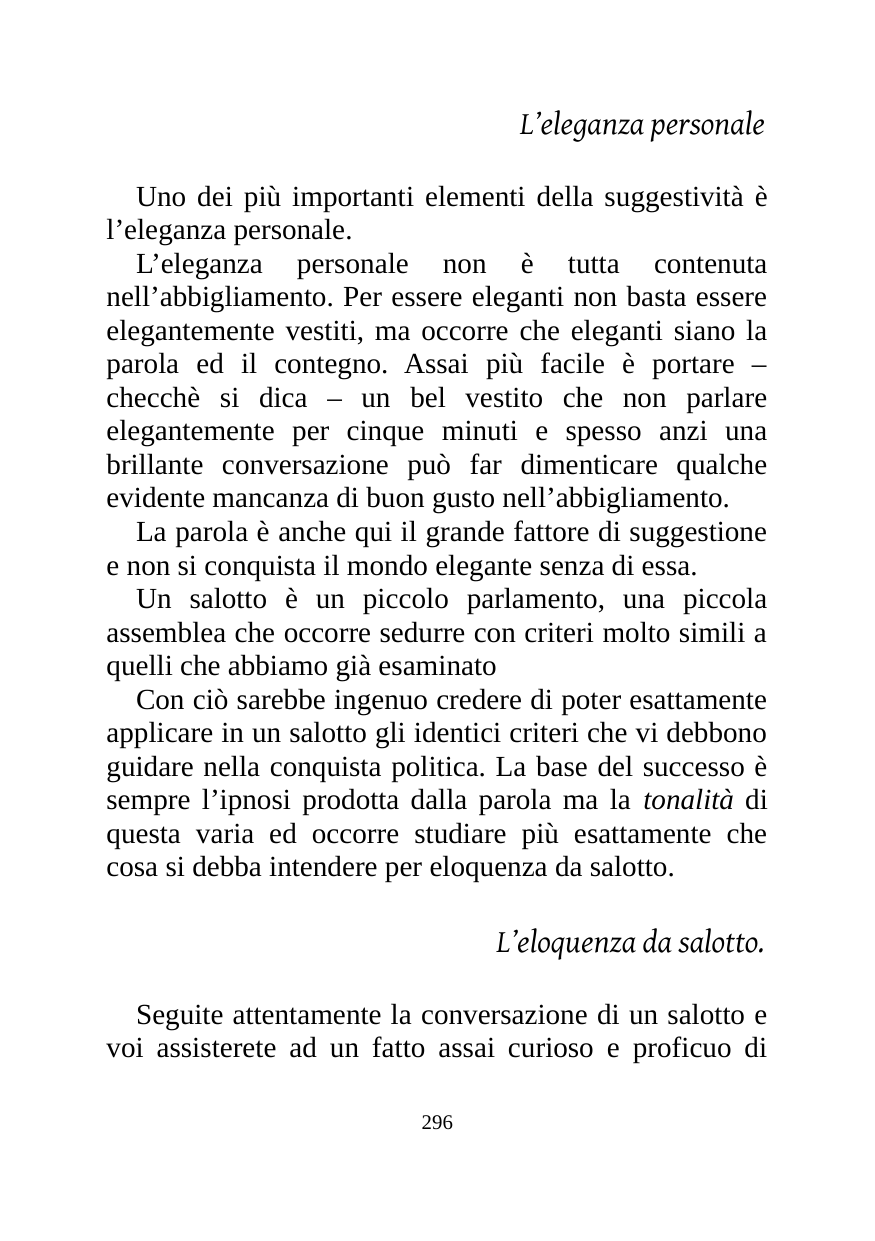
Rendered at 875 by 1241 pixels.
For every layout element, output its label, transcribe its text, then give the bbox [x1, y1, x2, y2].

text Seguite attentamente la conversazione di un salotto e voi assisterete ad un fatto assai curioso e proficuo di [106, 997, 768, 1064]
text Un salotto è un piccolo parlamento, una piccola assemblea che occorre sedurre con criteri molto simili a quelli che abbiamo già esaminato [106, 581, 768, 682]
subtitle L’eleganza personale [106, 106, 768, 143]
text La parola è anche qui il grande fattore di suggestione e non si conquista il mondo elegante senza di essa. [106, 514, 768, 581]
text Con ciò sarebbe ingenuo credere di poter esattamente applicare in un salotto gli identici criteri che vi debbono guidare nella conquista politica. La base del successo è sempre l’ipnosi prodotta dalla parola ma la tonalità di questa varia ed occorre studiare più esattamente che cosa si debba intendere per eloquenza da salotto. [106, 682, 768, 883]
subtitle L’eloquenza da salotto. [106, 924, 768, 962]
text L’eleganza personale non è tutta contenuta nell’abbigliamento. Per essere eleganti non basta essere elegantemente vestiti, ma occorre che eleganti siano la parola ed il contegno. Assai più facile è portare – checchè si dica – un bel vestito che non parlare elegantemente per cinque minuti e spesso anzi una brillante conversazione può far dimenticare qualche evidente mancanza di buon gusto nell’abbigliamento. [106, 246, 768, 514]
text Uno dei più importanti elementi della suggestività è l’eleganza personale. [106, 179, 768, 246]
